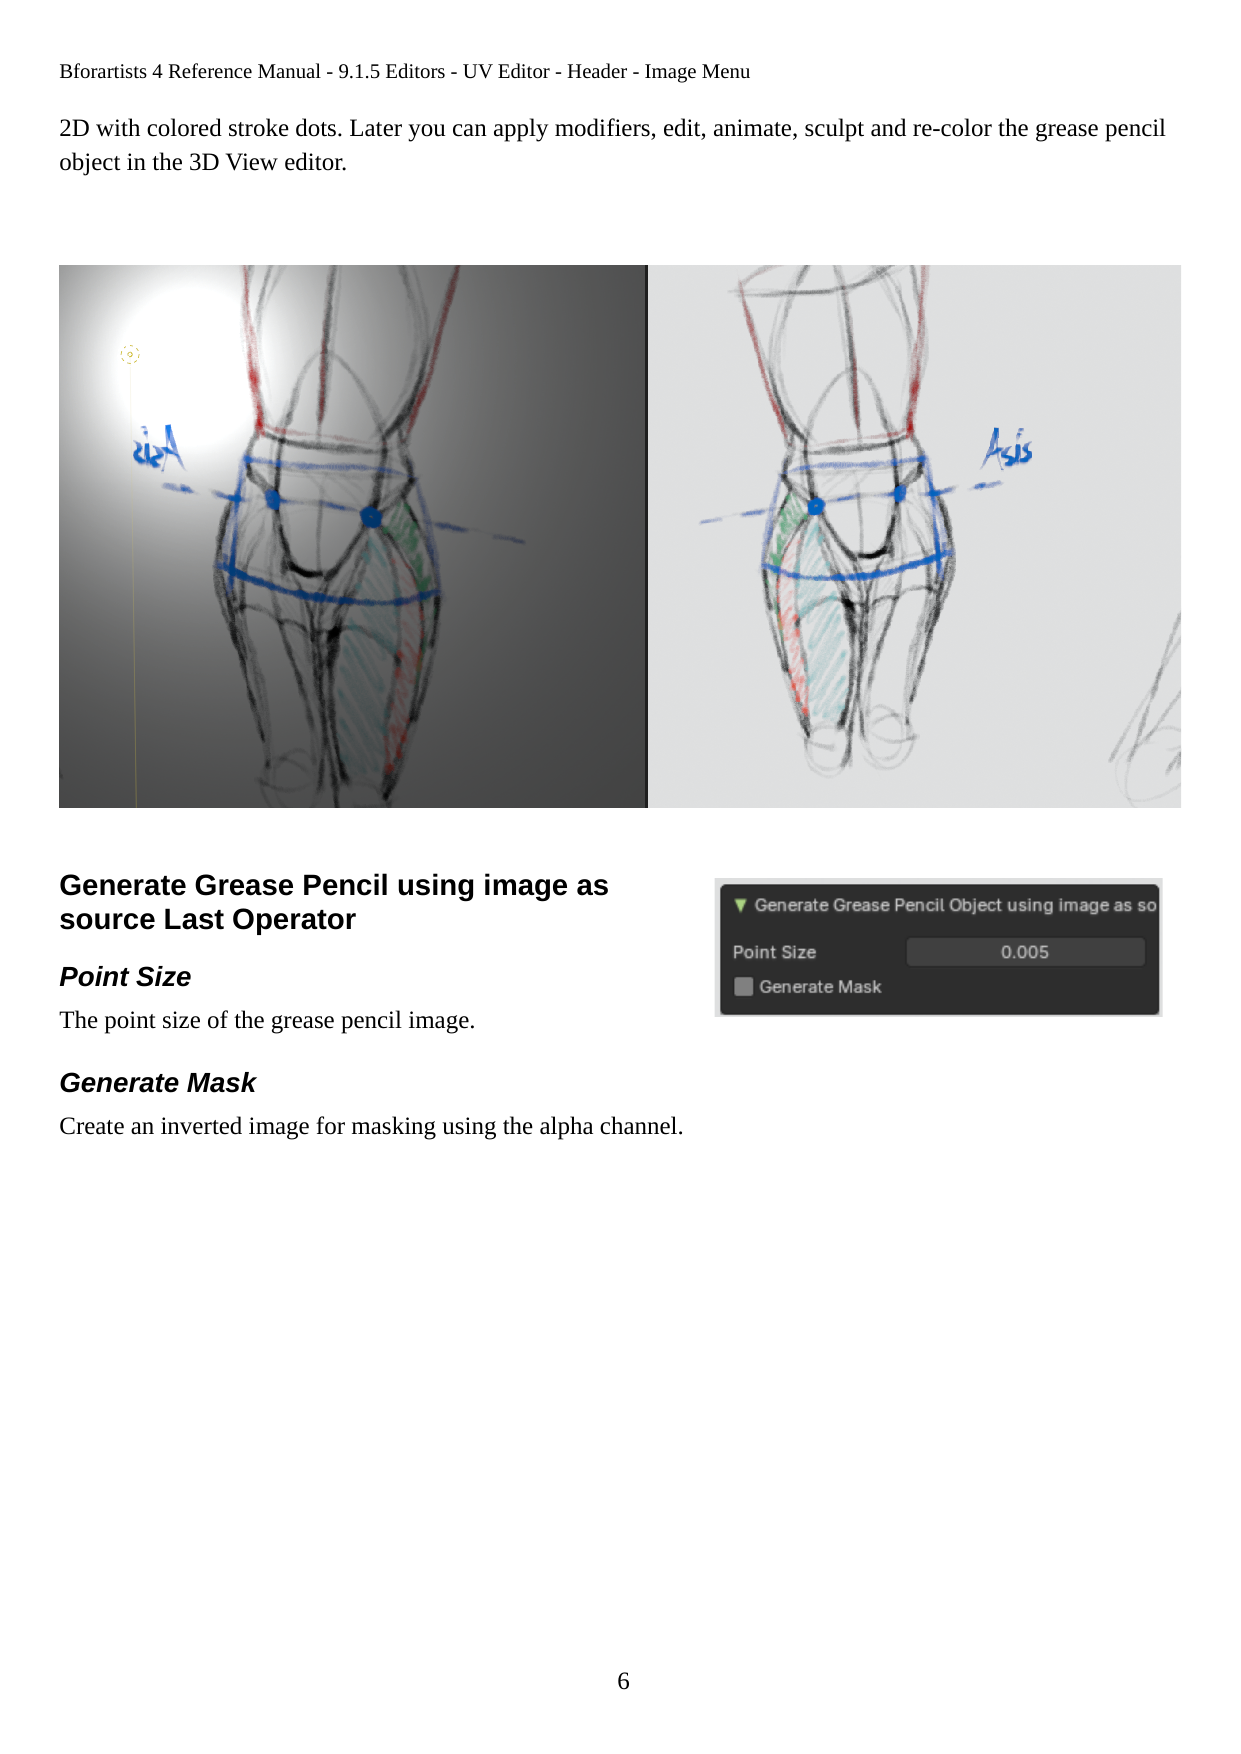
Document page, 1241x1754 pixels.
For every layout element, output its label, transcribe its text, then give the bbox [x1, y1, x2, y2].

subtitle Generate Mask [59, 1067, 1181, 1098]
picture [714, 878, 1163, 1017]
text The point size of the grease pencil image. [59, 1005, 1181, 1034]
subtitle [1163, 961, 1181, 993]
text Create an inverted image for masking using the alpha channel. [59, 1111, 1181, 1140]
text 2D with colored stroke dots. Later you can apply modifiers, edit, animate, sculpt and re-color the grease pencil object in the 3D View editor. [59, 113, 1181, 176]
picture [59, 265, 1182, 808]
subtitle Point Size [59, 961, 714, 993]
subtitle Generate Grease Pencil using image as source Last Operator [59, 868, 1181, 936]
